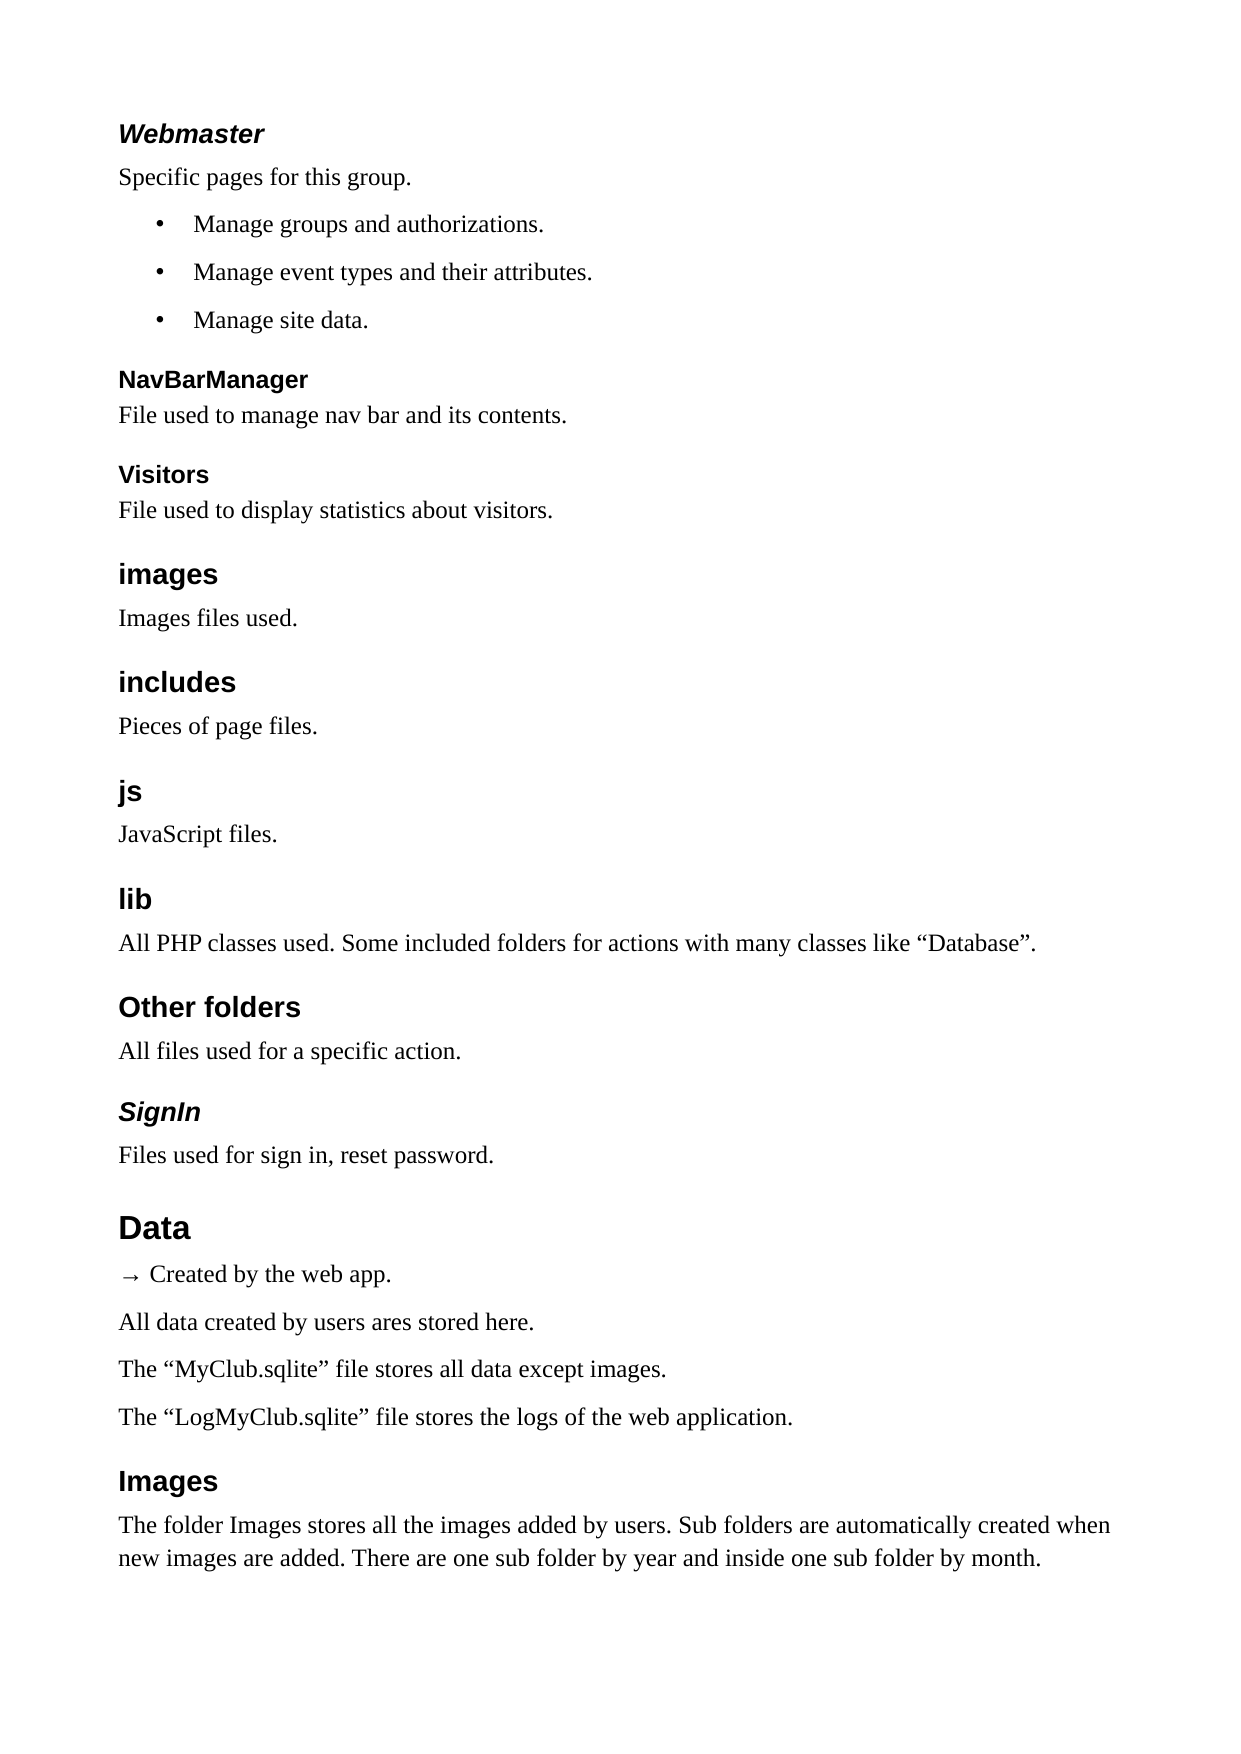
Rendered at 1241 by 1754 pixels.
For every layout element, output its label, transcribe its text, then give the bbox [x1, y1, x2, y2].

text The folder Images stores all the images added by users. Sub folders are automatically created when new images are added. There are one sub folder by year and inside one sub folder by month. [118, 1510, 1122, 1572]
text All files used for a specific action. [118, 1036, 1122, 1065]
text Files used for sign in, reset password. [118, 1140, 1122, 1169]
text The “MyClub.sqlite” file stores all data except images. [118, 1354, 1122, 1383]
text Specific pages for this group. [118, 162, 1122, 191]
text JavaScript files. [118, 819, 1122, 848]
text The “LogMyClub.sqlite” file stores the logs of the web application. [118, 1402, 1122, 1431]
subtitle SignIn [118, 1096, 1122, 1127]
text File used to manage nav bar and its contents. [118, 400, 1122, 428]
subtitle Visitors [118, 460, 1122, 489]
text File used to display statistics about visitors. [118, 495, 1122, 524]
text All PHP classes used. Some included folders for actions with many classes like “Database”. [118, 928, 1122, 957]
text All data created by users ares stored here. [118, 1307, 1122, 1336]
subtitle lib [118, 882, 1122, 915]
subtitle NavBarManager [118, 365, 1122, 393]
text Images files used. [118, 603, 1122, 632]
text Pieces of page files. [118, 711, 1122, 740]
subtitle Data [118, 1208, 1122, 1247]
subtitle includes [118, 665, 1122, 699]
subtitle images [118, 557, 1122, 591]
subtitle Webmaster [118, 118, 1122, 149]
list Manage site data. [156, 305, 1122, 333]
subtitle Images [118, 1464, 1122, 1498]
text → Created by the web app. [118, 1259, 1122, 1288]
subtitle Other folders [118, 990, 1122, 1023]
list Manage groups and authorizations. [156, 209, 1122, 238]
subtitle js [118, 773, 1122, 807]
list Manage event types and their attributes. [156, 257, 1122, 286]
